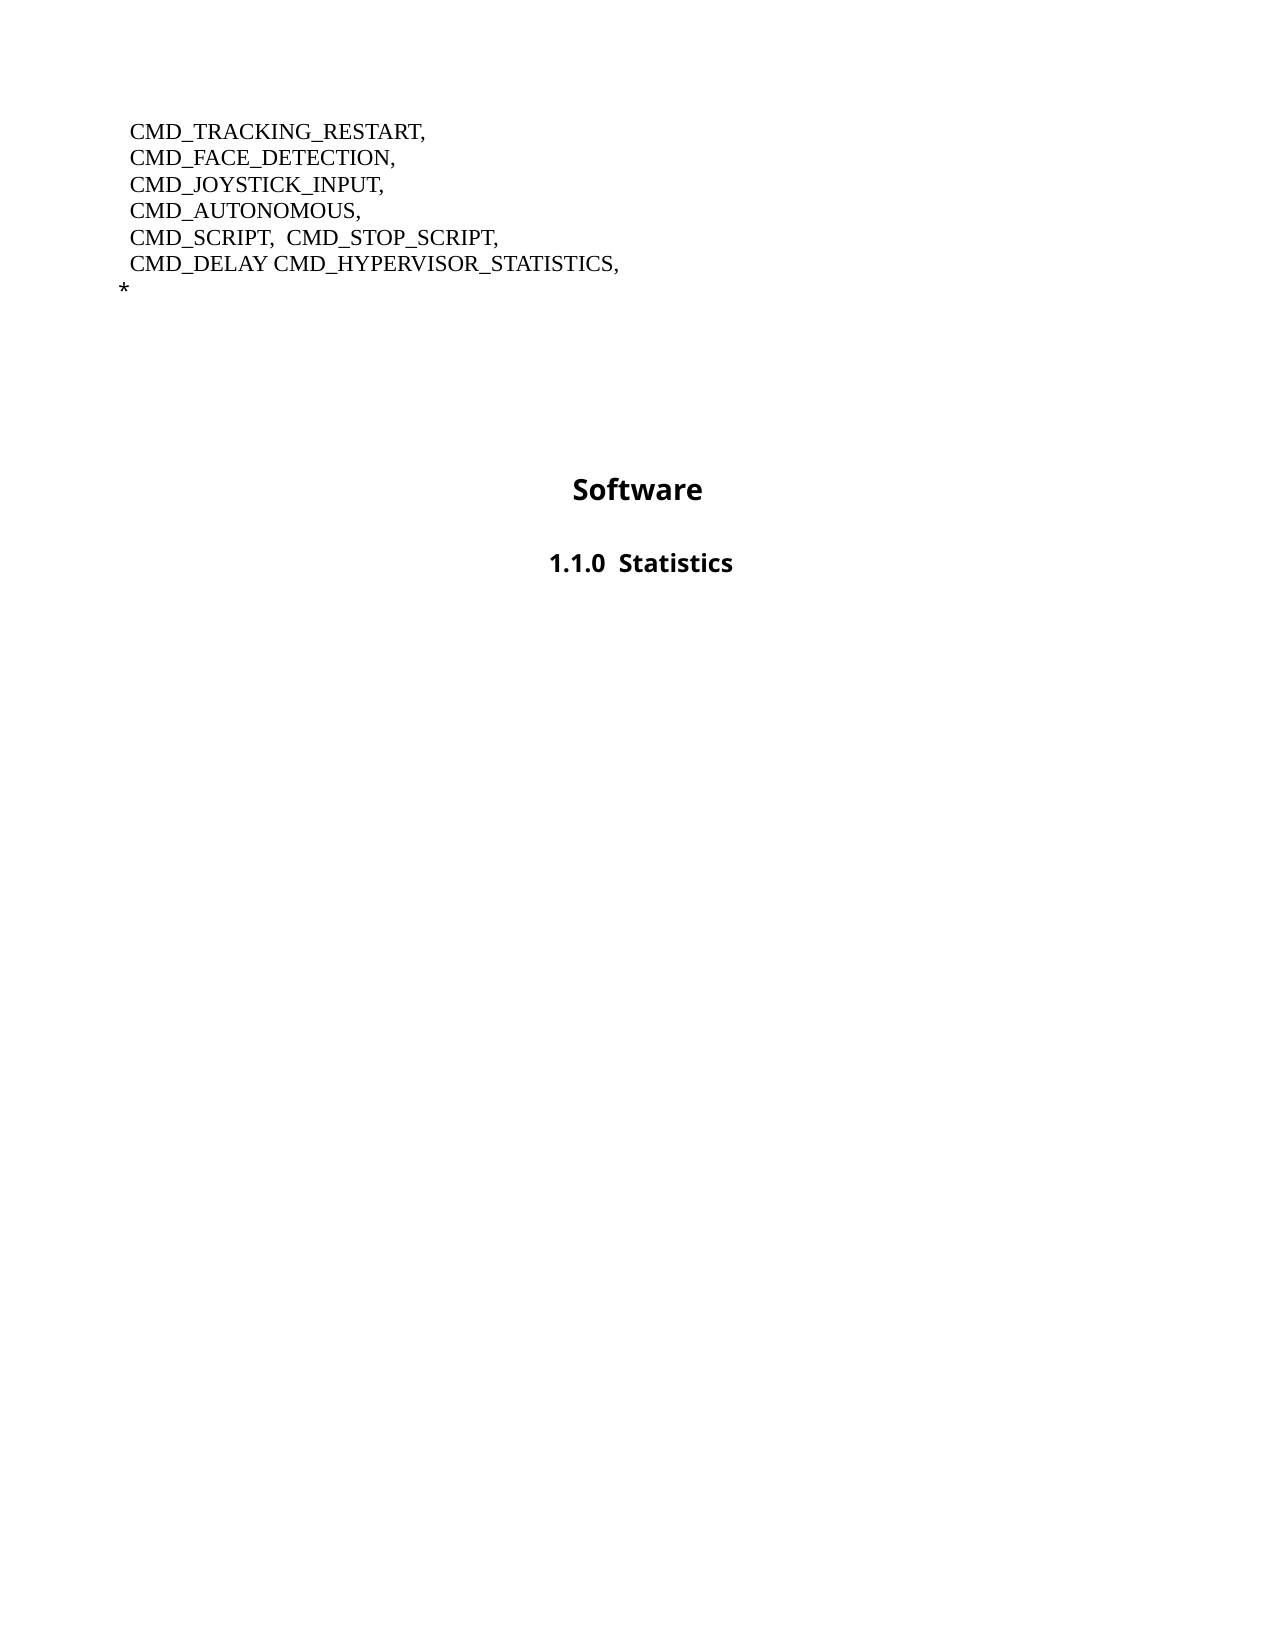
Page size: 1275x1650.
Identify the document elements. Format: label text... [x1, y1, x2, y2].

text CMD_AUTONOMOUS, [118, 197, 1157, 223]
text 1.1.0 Statistics [118, 546, 1157, 580]
text CMD_SCRIPT, CMD_STOP_SCRIPT, [118, 223, 1157, 250]
text Software [118, 469, 1157, 509]
text CMD_JOYSTICK_INPUT, [118, 171, 1157, 197]
text * [118, 276, 1157, 305]
text CMD_FACE_DETECTION, [118, 144, 1157, 171]
text CMD_DELAY CMD_HYPERVISOR_STATISTICS, [118, 250, 1157, 276]
text CMD_TRACKING_RESTART, [118, 118, 1157, 144]
